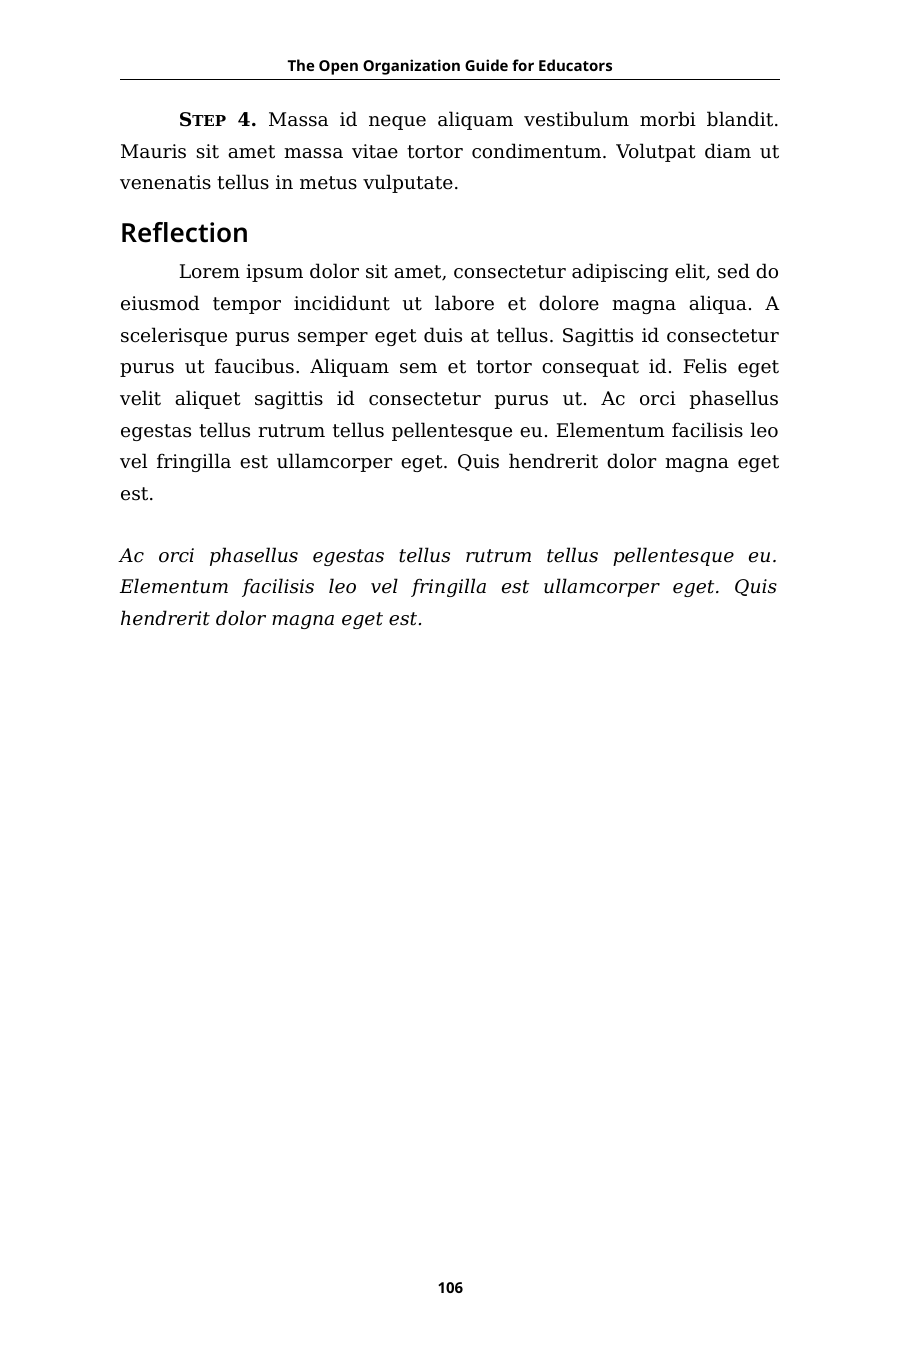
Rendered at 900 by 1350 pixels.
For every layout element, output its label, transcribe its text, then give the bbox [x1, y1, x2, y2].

text Ac orci phasellus egestas tellus rutrum tellus pellentesque eu. Elementum facilisis leo vel fringilla est ullamcorper eget. Quis hendrerit dolor magna eget est. [120, 545, 780, 630]
text Lorem ipsum dolor sit amet, consectetur adipiscing elit, sed do eiusmod tempor incididunt ut labore et dolore magna aliqua. A scelerisque purus semper eget duis at tellus. Sagittis id consectetur purus ut faucibus. Aliquam sem et tortor consequat id. Felis eget velit aliquet sagittis id consectetur purus ut. Ac orci phasellus egestas tellus rutrum tellus pellentesque eu. Elementum facilisis leo vel fringilla est ullamcorper eget. Quis hendrerit dolor magna eget est. [120, 261, 780, 505]
text Step 4. Massa id neque aliquam vestibulum morbi blandit. Mauris sit amet massa vitae tortor condimentum. Volutpat diam ut venenatis tellus in metus vulputate. [120, 109, 780, 194]
subtitle Reflection [120, 218, 780, 249]
